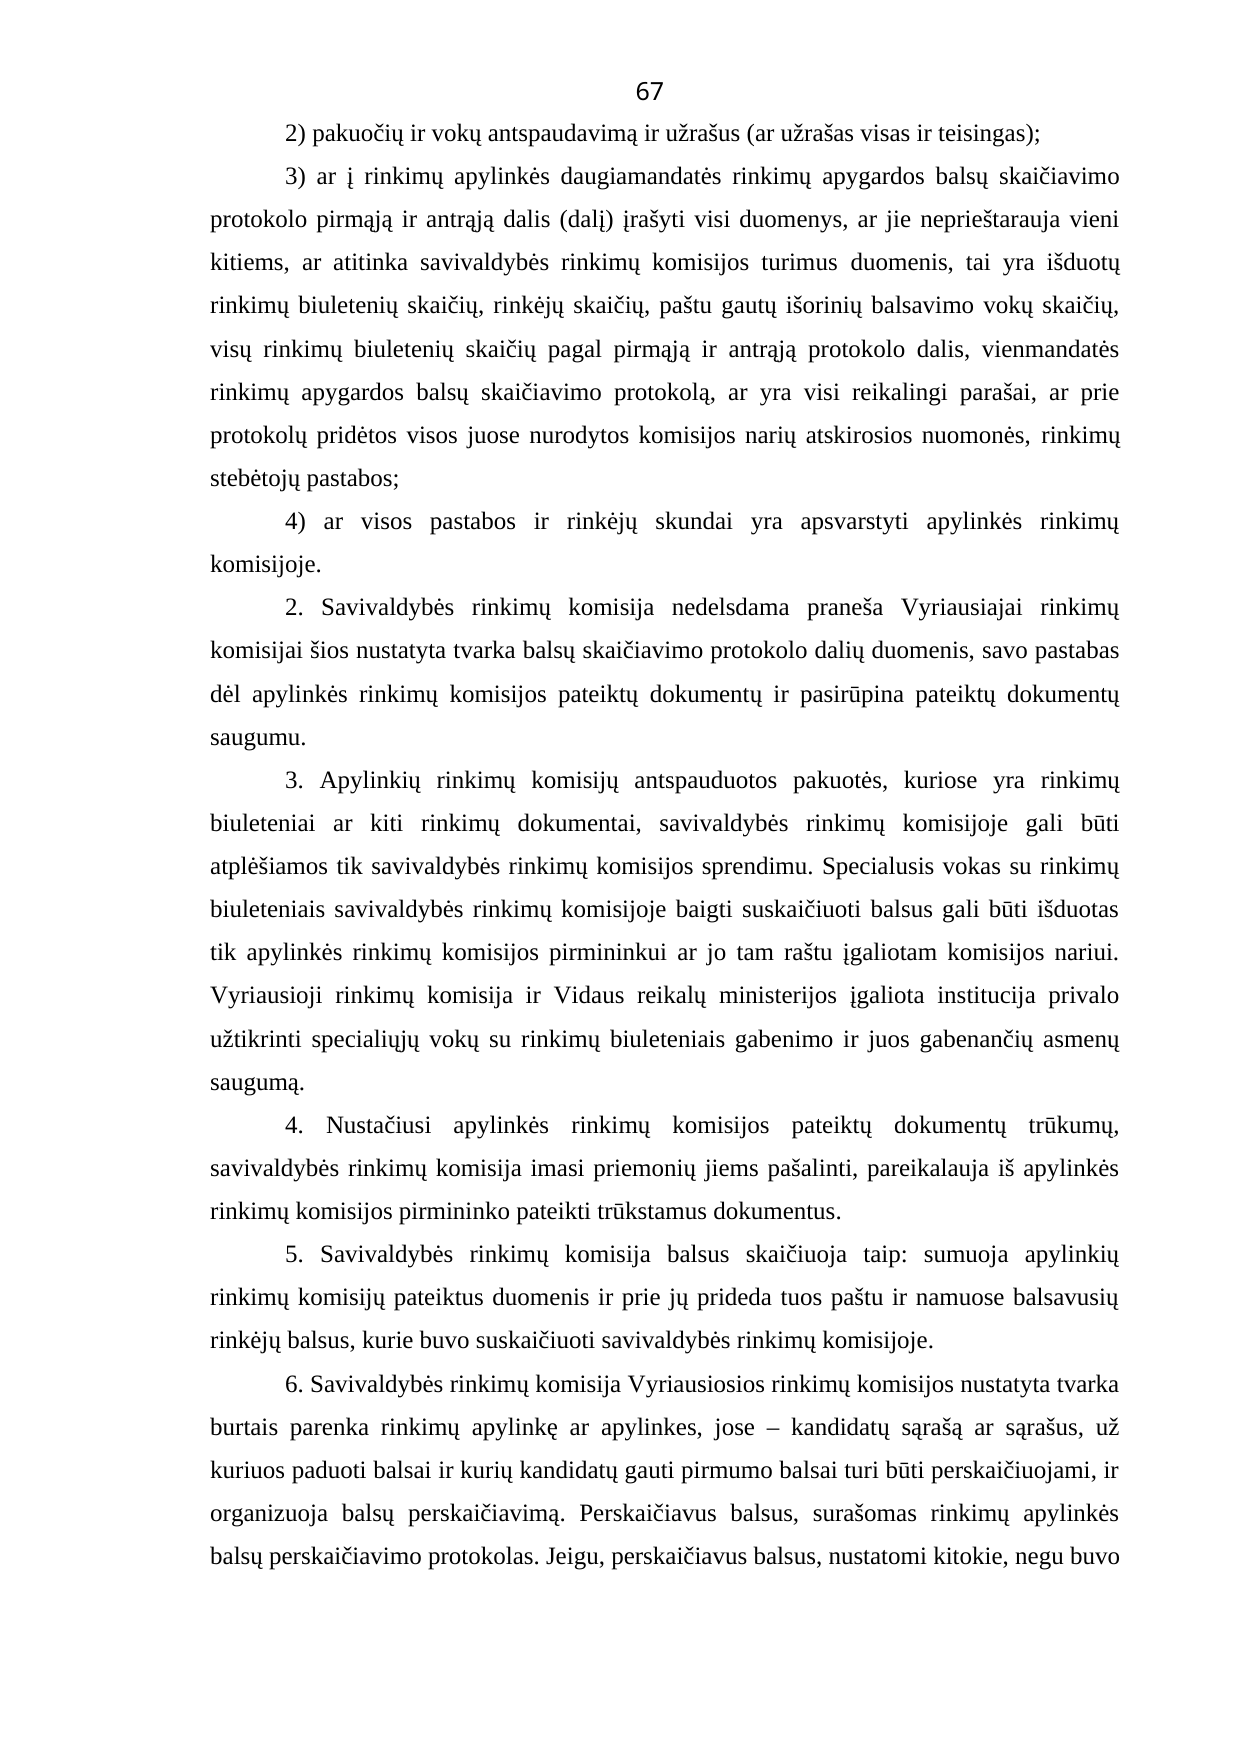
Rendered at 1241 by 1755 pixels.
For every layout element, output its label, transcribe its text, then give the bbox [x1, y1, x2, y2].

text 6. Savivaldybės rinkimų komisija Vyriausiosios rinkimų komisijos nustatyta tvarka burtais parenka rinkimų apylinkę ar apylinkes, jose – kandidatų sąrašą ar sąrašus, už kuriuos paduoti balsai ir kurių kandidatų gauti pirmumo balsai turi būti perskaičiuojami, ir organizuoja balsų perskaičiavimą. Perskaičiavus balsus, surašomas rinkimų apylinkės balsų perskaičiavimo protokolas. Jeigu, perskaičiavus balsus, nustatomi kitokie, negu buvo [210, 1369, 1120, 1570]
text 2) pakuočių ir vokų antspaudavimą ir užrašus (ar užrašas visas ir teisingas); [210, 118, 1120, 147]
text 4) ar visos pastabos ir rinkėjų skundai yra apsvarstyti apylinkės rinkimų komisijoje. [210, 506, 1120, 578]
text 5. Savivaldybės rinkimų komisija balsus skaičiuoja taip: sumuoja apylinkių rinkimų komisijų pateiktus duomenis ir prie jų prideda tuos paštu ir namuose balsavusių rinkėjų balsus, kurie buvo suskaičiuoti savivaldybės rinkimų komisijoje. [210, 1239, 1120, 1354]
text 3) ar į rinkimų apylinkės daugiamandatės rinkimų apygardos balsų skaičiavimo protokolo pirmąją ir antrąją dalis (dalį) įrašyti visi duomenys, ar jie neprieštarauja vieni kitiems, ar atitinka savivaldybės rinkimų komisijos turimus duomenis, tai yra išduotų rinkimų biuletenių skaičių, rinkėjų skaičių, paštu gautų išorinių balsavimo vokų skaičių, visų rinkimų biuletenių skaičių pagal pirmąją ir antrąją protokolo dalis, vienmandatės rinkimų apygardos balsų skaičiavimo protokolą, ar yra visi reikalingi parašai, ar prie protokolų pridėtos visos juose nurodytos komisijos narių atskirosios nuomonės, rinkimų stebėtojų pastabos; [210, 161, 1120, 492]
text 2. Savivaldybės rinkimų komisija nedelsdama praneša Vyriausiajai rinkimų komisijai šios nustatyta tvarka balsų skaičiavimo protokolo dalių duomenis, savo pastabas dėl apylinkės rinkimų komisijos pateiktų dokumentų ir pasirūpina pateiktų dokumentų saugumu. [210, 592, 1120, 751]
text 3. Apylinkių rinkimų komisijų antspauduotos pakuotės, kuriose yra rinkimų biuleteniai ar kiti rinkimų dokumentai, savivaldybės rinkimų komisijoje gali būti atplėšiamos tik savivaldybės rinkimų komisijos sprendimu. Specialusis vokas su rinkimų biuleteniais savivaldybės rinkimų komisijoje baigti suskaičiuoti balsus gali būti išduotas tik apylinkės rinkimų komisijos pirmininkui ar jo tam raštu įgaliotam komisijos nariui. Vyriausioji rinkimų komisija ir Vidaus reikalų ministerijos įgaliota institucija privalo užtikrinti specialiųjų vokų su rinkimų biuleteniais gabenimo ir juos gabenančių asmenų saugumą. [210, 765, 1120, 1096]
text 4. Nustačiusi apylinkės rinkimų komisijos pateiktų dokumentų trūkumų, savivaldybės rinkimų komisija imasi priemonių jiems pašalinti, pareikalauja iš apylinkės rinkimų komisijos pirmininko pateikti trūkstamus dokumentus. [210, 1110, 1120, 1225]
